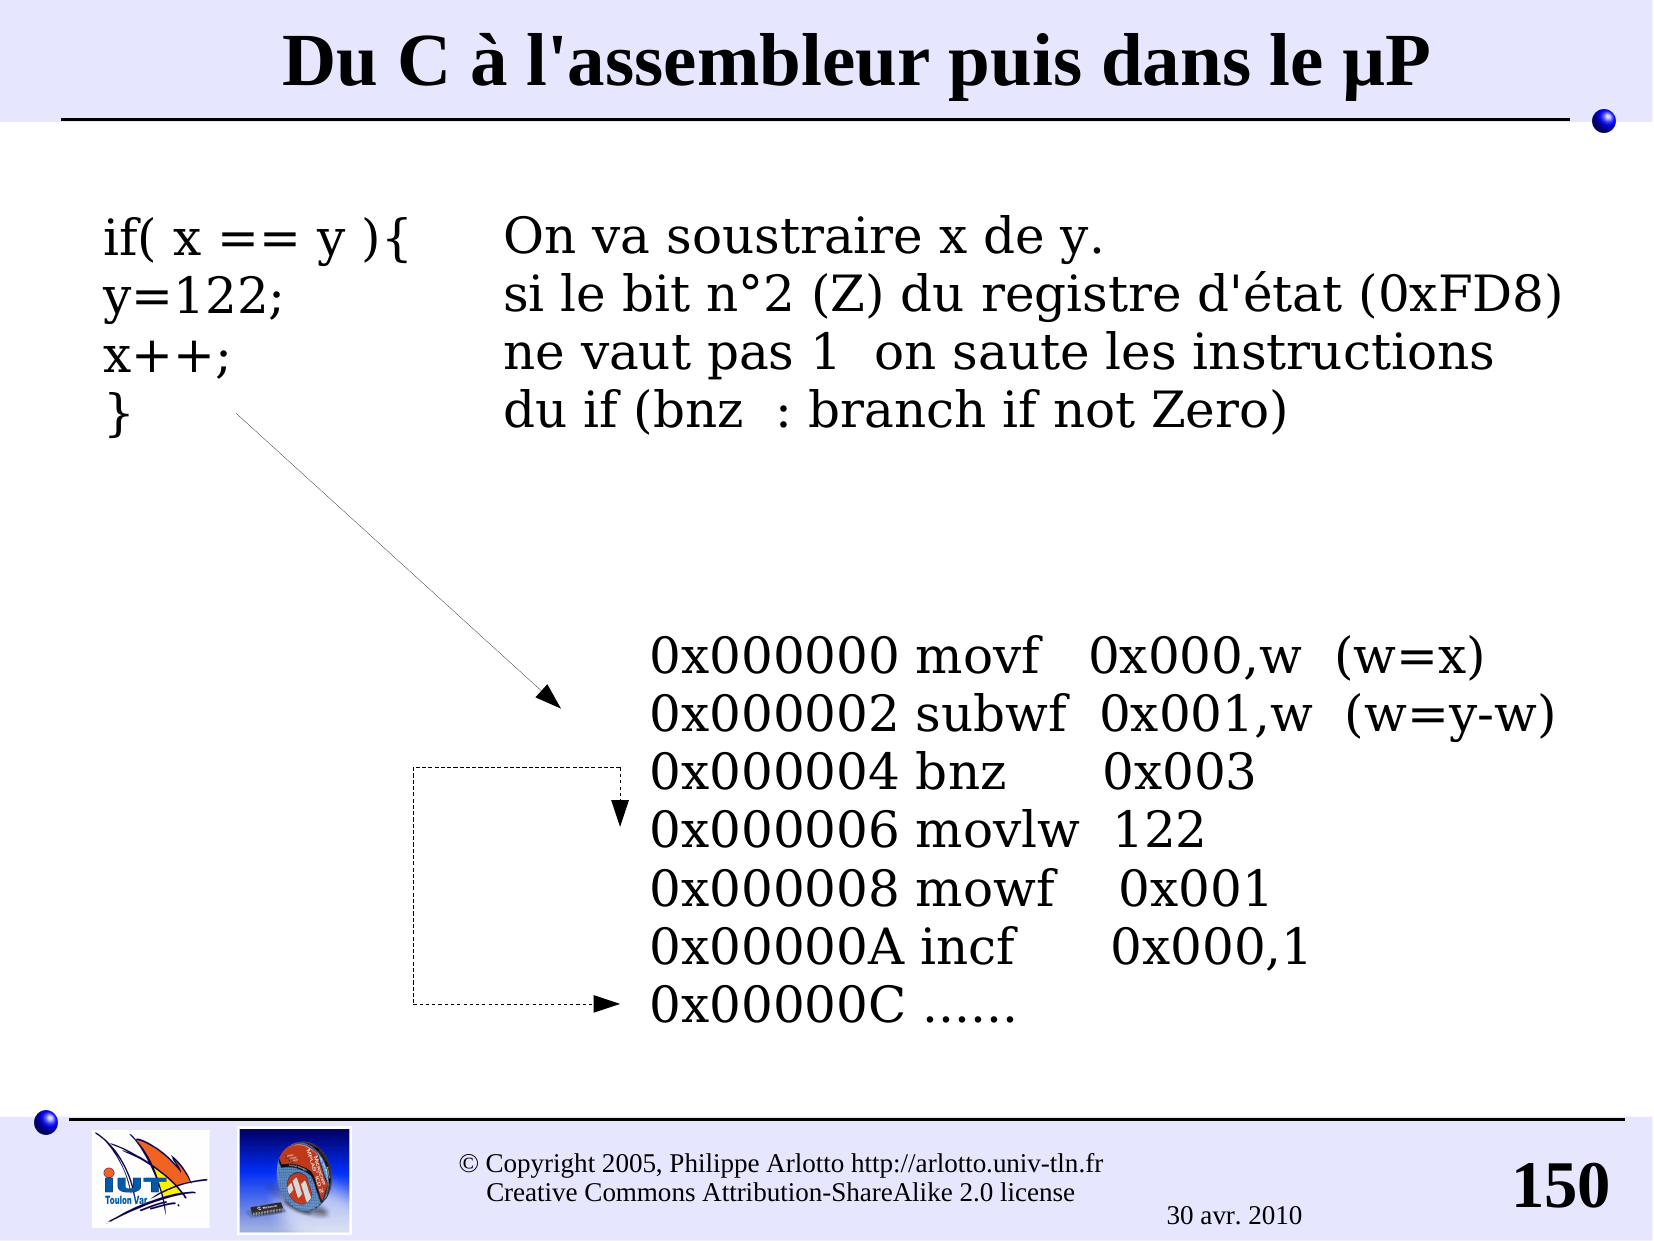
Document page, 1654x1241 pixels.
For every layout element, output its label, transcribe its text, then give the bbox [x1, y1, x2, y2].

title Du C à l'assembleur puis dans le µP [95, 11, 1585, 110]
picture [237, 1126, 352, 1235]
text_box On va soustraire x de y. si le bit n°2 (Z) du registre d'état (0xFD8) ne vaut pas 1 on saute les instructions du if (bnz : branch if not Zero) [503, 206, 1565, 440]
text_box 0x000000 movf 0x000,w (w=x) 0x000002 subwf 0x001,w (w=y-w) 0x000004 bnz 0x003 0x000006 movlw 122 0x000008 mowf 0x001 0x00000A incf 0x000,1 0x00000C ...... [649, 626, 1558, 1035]
text_box if( x == y ){ y=122; x++; } [103, 209, 414, 443]
